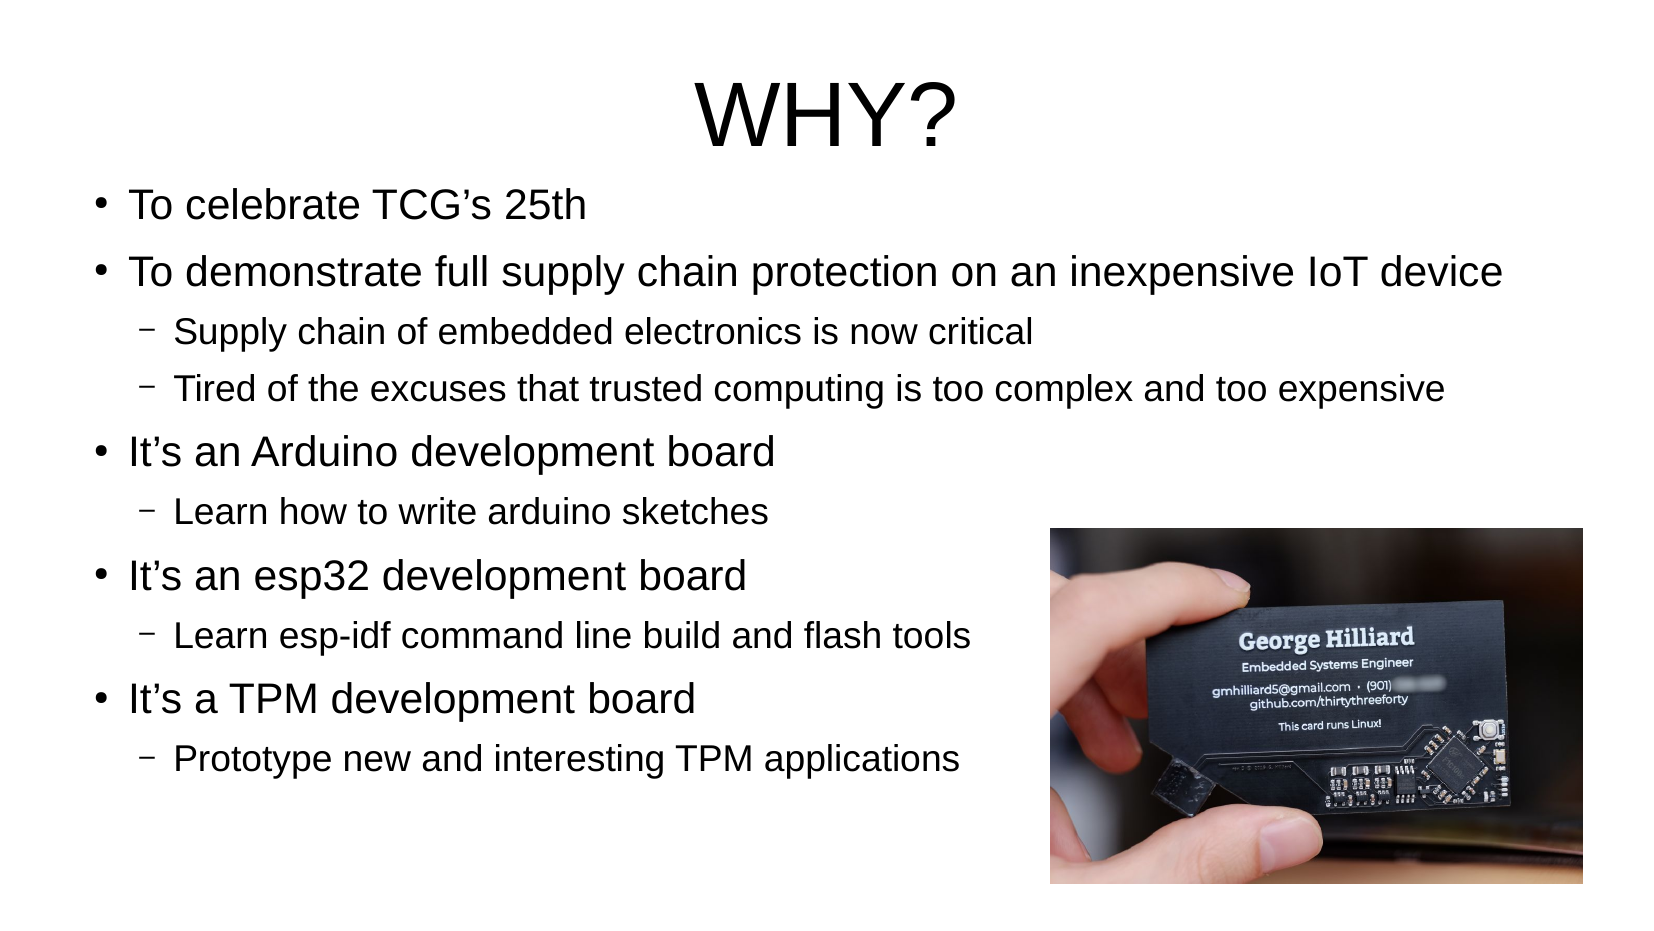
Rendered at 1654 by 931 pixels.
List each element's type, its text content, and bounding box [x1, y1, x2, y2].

list To celebrate TCG’s 25th To demonstrate full supply chain protection on an inexpensive IoT device Supply chain of embedded electronics is now critical Tired of the excuses that trusted computing is too complex and too expensive It’s an Arduino development board Learn how to write arduino sketches It’s an esp32 development board Learn esp-idf command line build and flash tools It’s a TPM development board Prototype new and interesting TPM applications [82, 180, 1571, 789]
title WHY? [82, 37, 1571, 180]
picture [1050, 528, 1583, 884]
